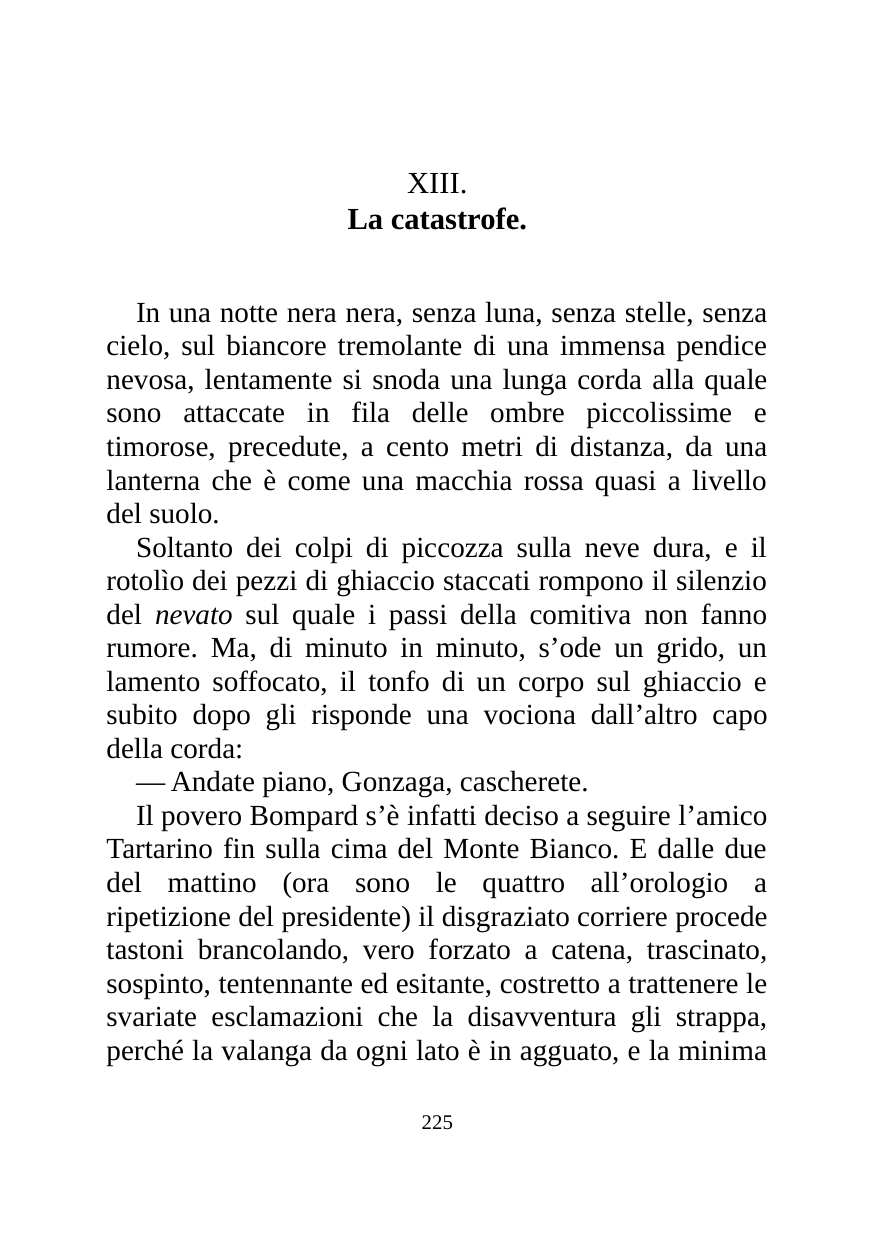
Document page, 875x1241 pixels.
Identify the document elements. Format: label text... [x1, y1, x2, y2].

text Soltanto dei colpi di piccozza sulla neve dura, e il rotolìo dei pezzi di ghiaccio staccati rompono il silenzio del nevato sul quale i passi della comitiva non fanno rumore. Ma, di minuto in minuto, s’ode un grido, un lamento soffocato, il tonfo di un corpo sul ghiaccio e subito dopo gli risponde una vociona dall’altro capo della corda: [106, 530, 768, 764]
text In una notte nera nera, senza luna, senza stelle, senza cielo, sul biancore tremolante di una immensa pendice nevosa, lentamente si snoda una lunga corda alla quale sono attaccate in fila delle ombre piccolissime e timorose, precedute, a cento metri di distanza, da una lanterna che è come una macchia rossa quasi a livello del suolo. [106, 295, 768, 530]
text — Andate piano, Gonzaga, cascherete. [106, 764, 768, 798]
text Il povero Bompard s’è infatti deciso a seguire l’amico Tartarino fin sulla cima del Monte Bianco. E dalle due del mattino (ora sono le quattro all’orologio a ripetizione del presidente) il disgraziato corriere procede tastoni brancolando, vero forzato a catena, trascinato, sospinto, tentennante ed esitante, costretto a trattenere le svariate esclamazioni che la disavventura gli strappa, perché la valanga da ogni lato è in agguato, e la minima [106, 798, 768, 1066]
subtitle XIII. La catastrofe. [106, 165, 768, 236]
